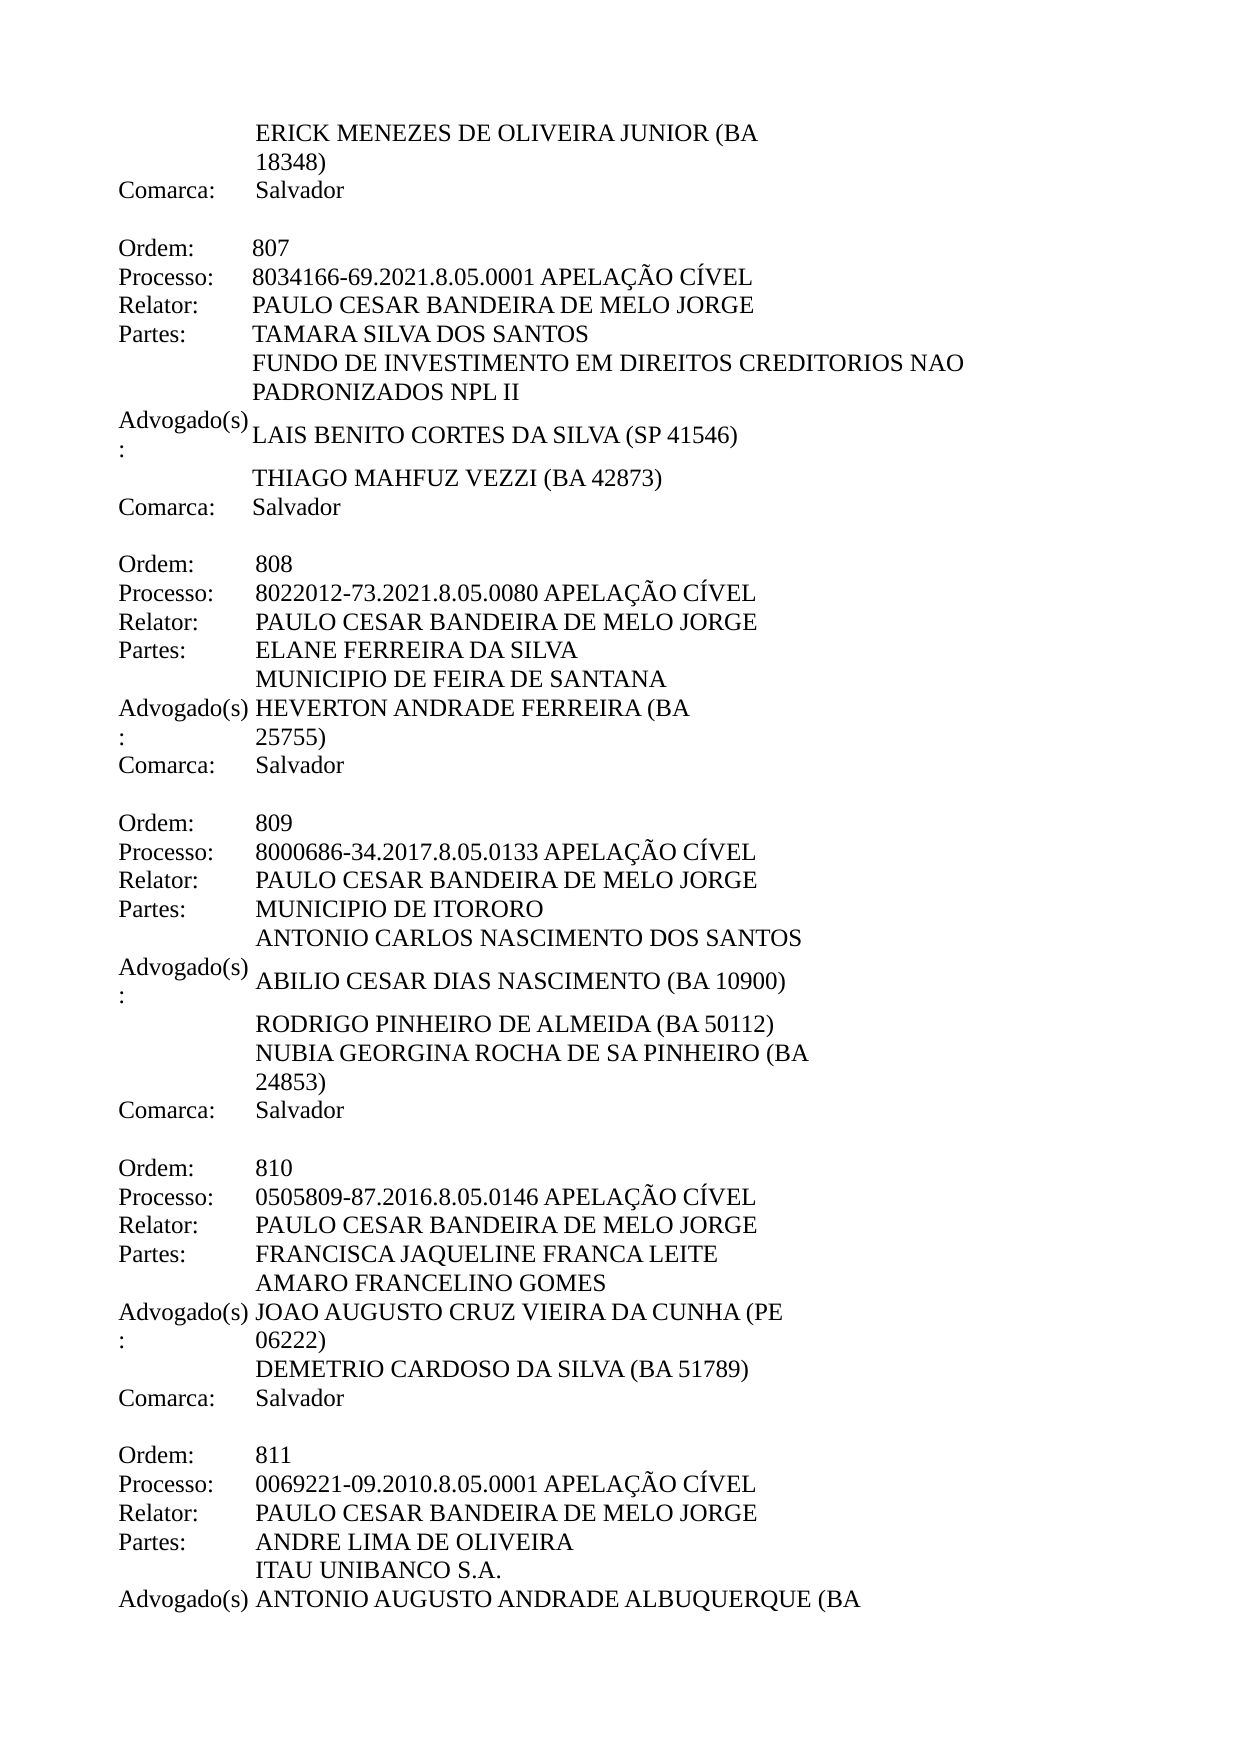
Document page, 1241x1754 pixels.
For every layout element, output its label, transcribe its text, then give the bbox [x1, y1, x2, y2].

table_cell ITAU UNIBANCO S.A. [255, 1556, 935, 1584]
table_cell ELANE FERREIRA DA SILVA [255, 636, 764, 664]
table_cell NUBIA GEORGINA ROCHA DE SA PINHEIRO (BA 24853) [255, 1038, 882, 1096]
table_header 807 [252, 233, 1122, 262]
table_cell AMARO FRANCELINO GOMES [255, 1268, 858, 1297]
table_cell 8000686-34.2017.8.05.0133 APELAÇÃO CÍVEL [255, 837, 882, 866]
table_cell Partes: [118, 319, 252, 348]
table_cell PAULO CESAR BANDEIRA DE MELO JORGE [252, 291, 1122, 319]
table_cell FRANCISCA JAQUELINE FRANCA LEITE [255, 1239, 858, 1268]
table_cell [118, 348, 252, 406]
table_cell RODRIGO PINHEIRO DE ALMEIDA (BA 50112) [255, 1009, 882, 1038]
table_cell Relator: [118, 1211, 255, 1239]
table_header 809 [255, 808, 882, 837]
table_cell ERICK MENEZES DE OLIVEIRA JUNIOR (BA 18348) [255, 118, 832, 176]
table_header Ordem: [118, 233, 252, 262]
table_cell Processo: [118, 1469, 255, 1498]
table_cell TAMARA SILVA DOS SANTOS [252, 319, 1122, 348]
table_cell JOAO AUGUSTO CRUZ VIEIRA DA CUNHA (PE 06222) [255, 1297, 858, 1354]
table_cell [118, 1556, 255, 1584]
table_cell Partes: [118, 636, 255, 664]
table_cell Salvador [255, 1096, 882, 1124]
table_cell [118, 118, 255, 176]
table_cell MUNICIPIO DE ITORORO [255, 894, 882, 923]
table_cell Relator: [118, 291, 252, 319]
table_cell Salvador [255, 176, 832, 204]
table_cell Comarca: [118, 176, 255, 204]
table_cell ABILIO CESAR DIAS NASCIMENTO (BA 10900) [255, 952, 882, 1009]
table_cell 0505809-87.2016.8.05.0146 APELAÇÃO CÍVEL [255, 1182, 858, 1211]
table_cell FUNDO DE INVESTIMENTO EM DIREITOS CREDITORIOS NAO PADRONIZADOS NPL II [252, 348, 1122, 406]
table_cell THIAGO MAHFUZ VEZZI (BA 42873) [252, 463, 1122, 492]
table_cell 8022012-73.2021.8.05.0080 APELAÇÃO CÍVEL [255, 578, 764, 607]
table_cell Comarca: [118, 1096, 255, 1124]
table_cell Comarca: [118, 1383, 255, 1412]
table_header 811 [255, 1441, 935, 1469]
table_cell 8034166-69.2021.8.05.0001 APELAÇÃO CÍVEL [252, 262, 1122, 291]
table_cell [118, 463, 252, 492]
table_cell Relator: [118, 1498, 255, 1527]
table_cell Salvador [252, 492, 1122, 521]
table_header Ordem: [118, 1441, 255, 1469]
table_cell PAULO CESAR BANDEIRA DE MELO JORGE [255, 1211, 858, 1239]
table_cell [118, 1038, 255, 1096]
table_header 808 [255, 549, 764, 578]
table_header 810 [255, 1153, 858, 1182]
table_cell Processo: [118, 262, 252, 291]
table_cell Processo: [118, 578, 255, 607]
table_cell Comarca: [118, 751, 255, 779]
table_cell [118, 1354, 255, 1383]
table_cell Advogado(s): [118, 1297, 255, 1354]
table_cell [118, 923, 255, 952]
table_cell [118, 1009, 255, 1038]
table_cell Salvador [255, 751, 764, 779]
table_cell Advogado(s): [118, 952, 255, 1009]
table_cell [118, 1268, 255, 1297]
table_cell 0069221-09.2010.8.05.0001 APELAÇÃO CÍVEL [255, 1469, 935, 1498]
table_cell Partes: [118, 894, 255, 923]
table_cell PAULO CESAR BANDEIRA DE MELO JORGE [255, 1498, 935, 1527]
table_cell HEVERTON ANDRADE FERREIRA (BA 25755) [255, 693, 764, 751]
table_cell Partes: [118, 1239, 255, 1268]
table_header Ordem: [118, 549, 255, 578]
table_cell Advogado(s): [118, 406, 252, 463]
table_cell Relator: [118, 607, 255, 636]
table_cell ANDRE LIMA DE OLIVEIRA [255, 1527, 935, 1556]
table_header Ordem: [118, 1153, 255, 1182]
table_cell Processo: [118, 837, 255, 866]
table_cell Relator: [118, 866, 255, 894]
table_cell Advogado(s): [118, 693, 255, 751]
table_cell Processo: [118, 1182, 255, 1211]
table_cell PAULO CESAR BANDEIRA DE MELO JORGE [255, 866, 882, 894]
table_cell ANTONIO CARLOS NASCIMENTO DOS SANTOS [255, 923, 882, 952]
table_cell Advogado(s) [118, 1584, 255, 1613]
table_cell PAULO CESAR BANDEIRA DE MELO JORGE [255, 607, 764, 636]
table_cell LAIS BENITO CORTES DA SILVA (SP 41546) [252, 406, 1122, 463]
table_cell DEMETRIO CARDOSO DA SILVA (BA 51789) [255, 1354, 858, 1383]
table_cell [118, 664, 255, 693]
table_cell MUNICIPIO DE FEIRA DE SANTANA [255, 664, 764, 693]
table_header Ordem: [118, 808, 255, 837]
table_cell Salvador [255, 1383, 858, 1412]
table_cell Partes: [118, 1527, 255, 1556]
table_cell Comarca: [118, 492, 252, 521]
table_cell ANTONIO AUGUSTO ANDRADE ALBUQUERQUE (BA [255, 1584, 935, 1613]
